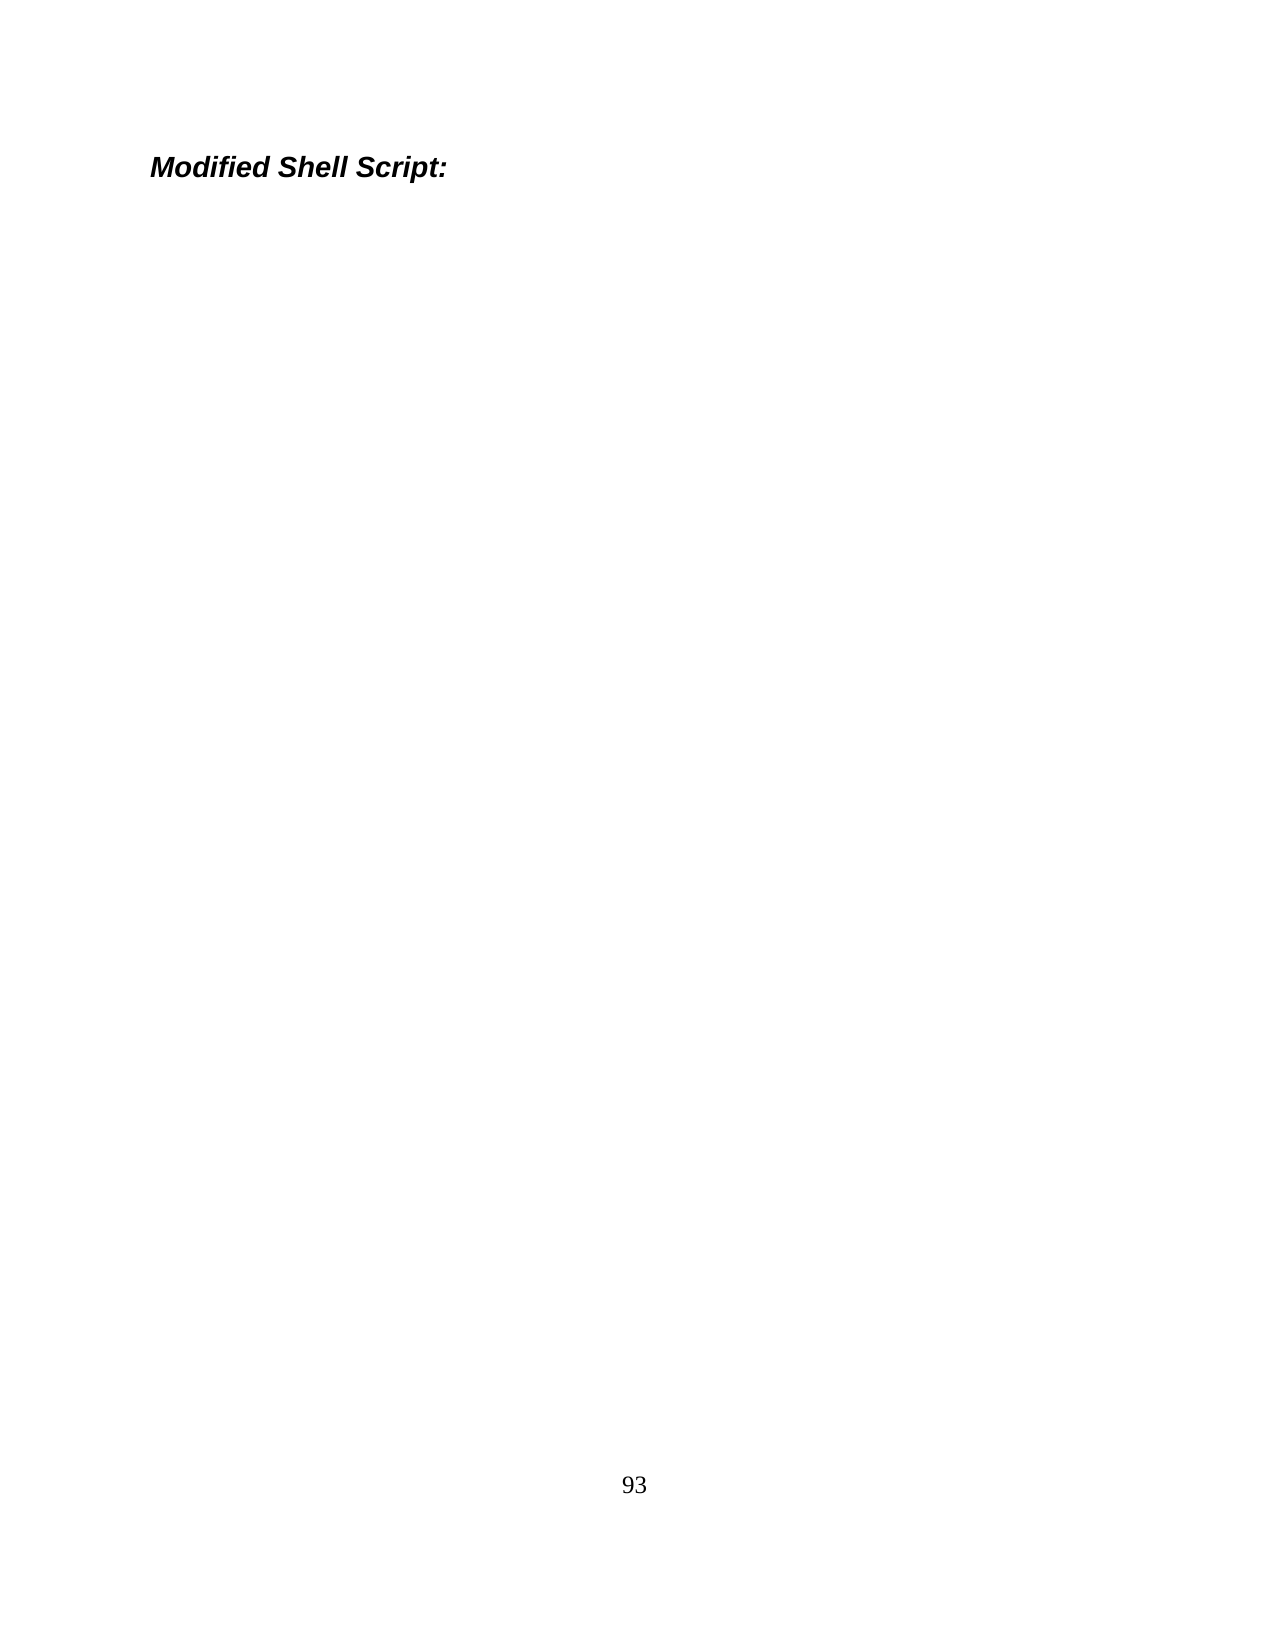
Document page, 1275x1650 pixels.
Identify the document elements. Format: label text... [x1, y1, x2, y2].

subtitle Modified Shell Script: [150, 150, 1125, 183]
